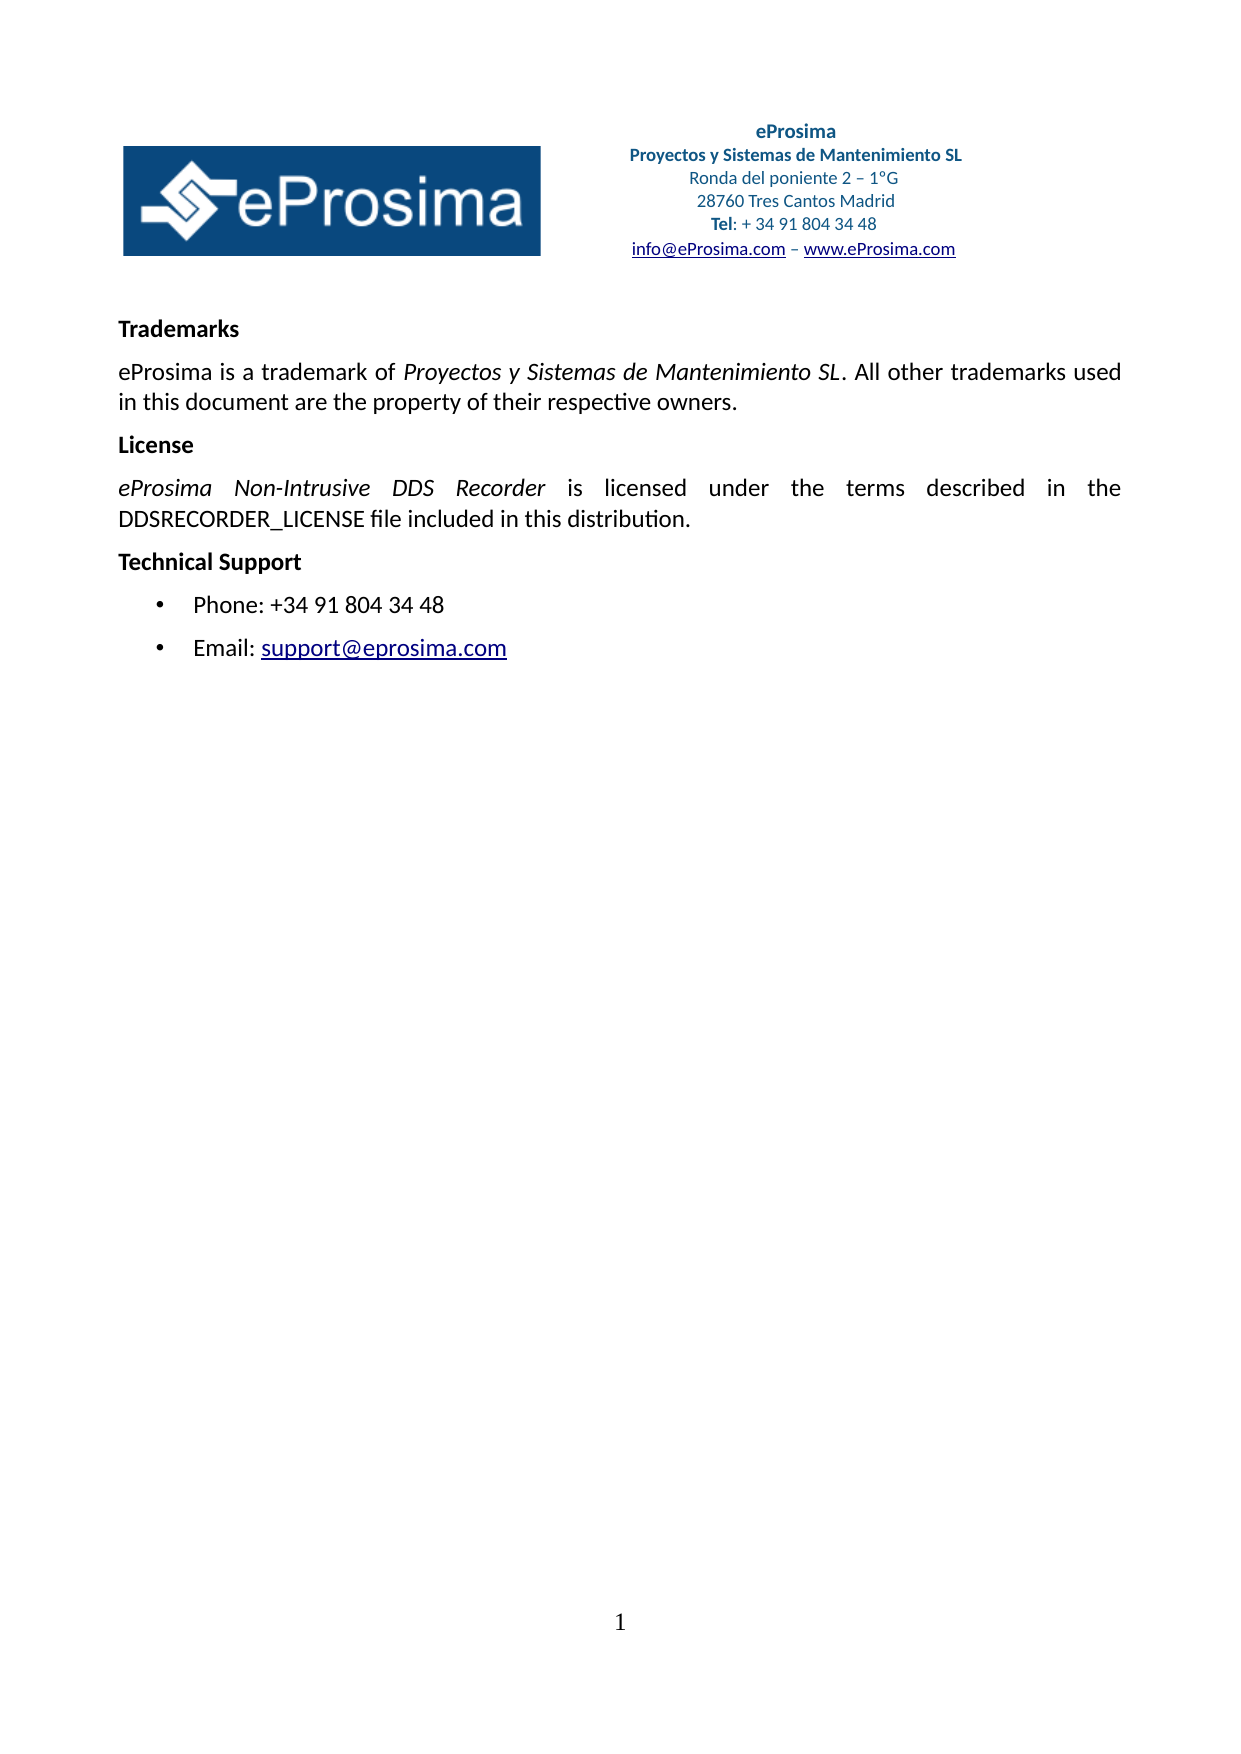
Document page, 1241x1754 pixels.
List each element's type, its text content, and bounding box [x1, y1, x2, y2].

table_header eProsima Proyectos y Sistemas de Mantenimiento SL Ronda del poniente 2 – 1ºG 28760 Tres Cantos Madrid Tel: + 34 91 804 34 48 info@eProsima.com – www.eProsima.com [576, 118, 1015, 284]
text Technical Support [118, 546, 1122, 576]
text Trademarks [118, 313, 1122, 343]
table_header [88, 118, 576, 284]
list Phone: +34 91 804 34 48 [156, 589, 1122, 619]
text eProsima is a trademark of Proyectos y Sistemas de Mantenimiento SL. All other trademarks used in this document are the property of their respective owners. [118, 356, 1122, 417]
text eProsima Non-Intrusive DDS Recorder is licensed under the terms described in the DDSRECORDER_LICENSE file included in this distribution. [118, 472, 1122, 533]
picture [123, 146, 541, 256]
text License [118, 429, 1122, 460]
list Email: support@eprosima.com [156, 632, 1122, 662]
